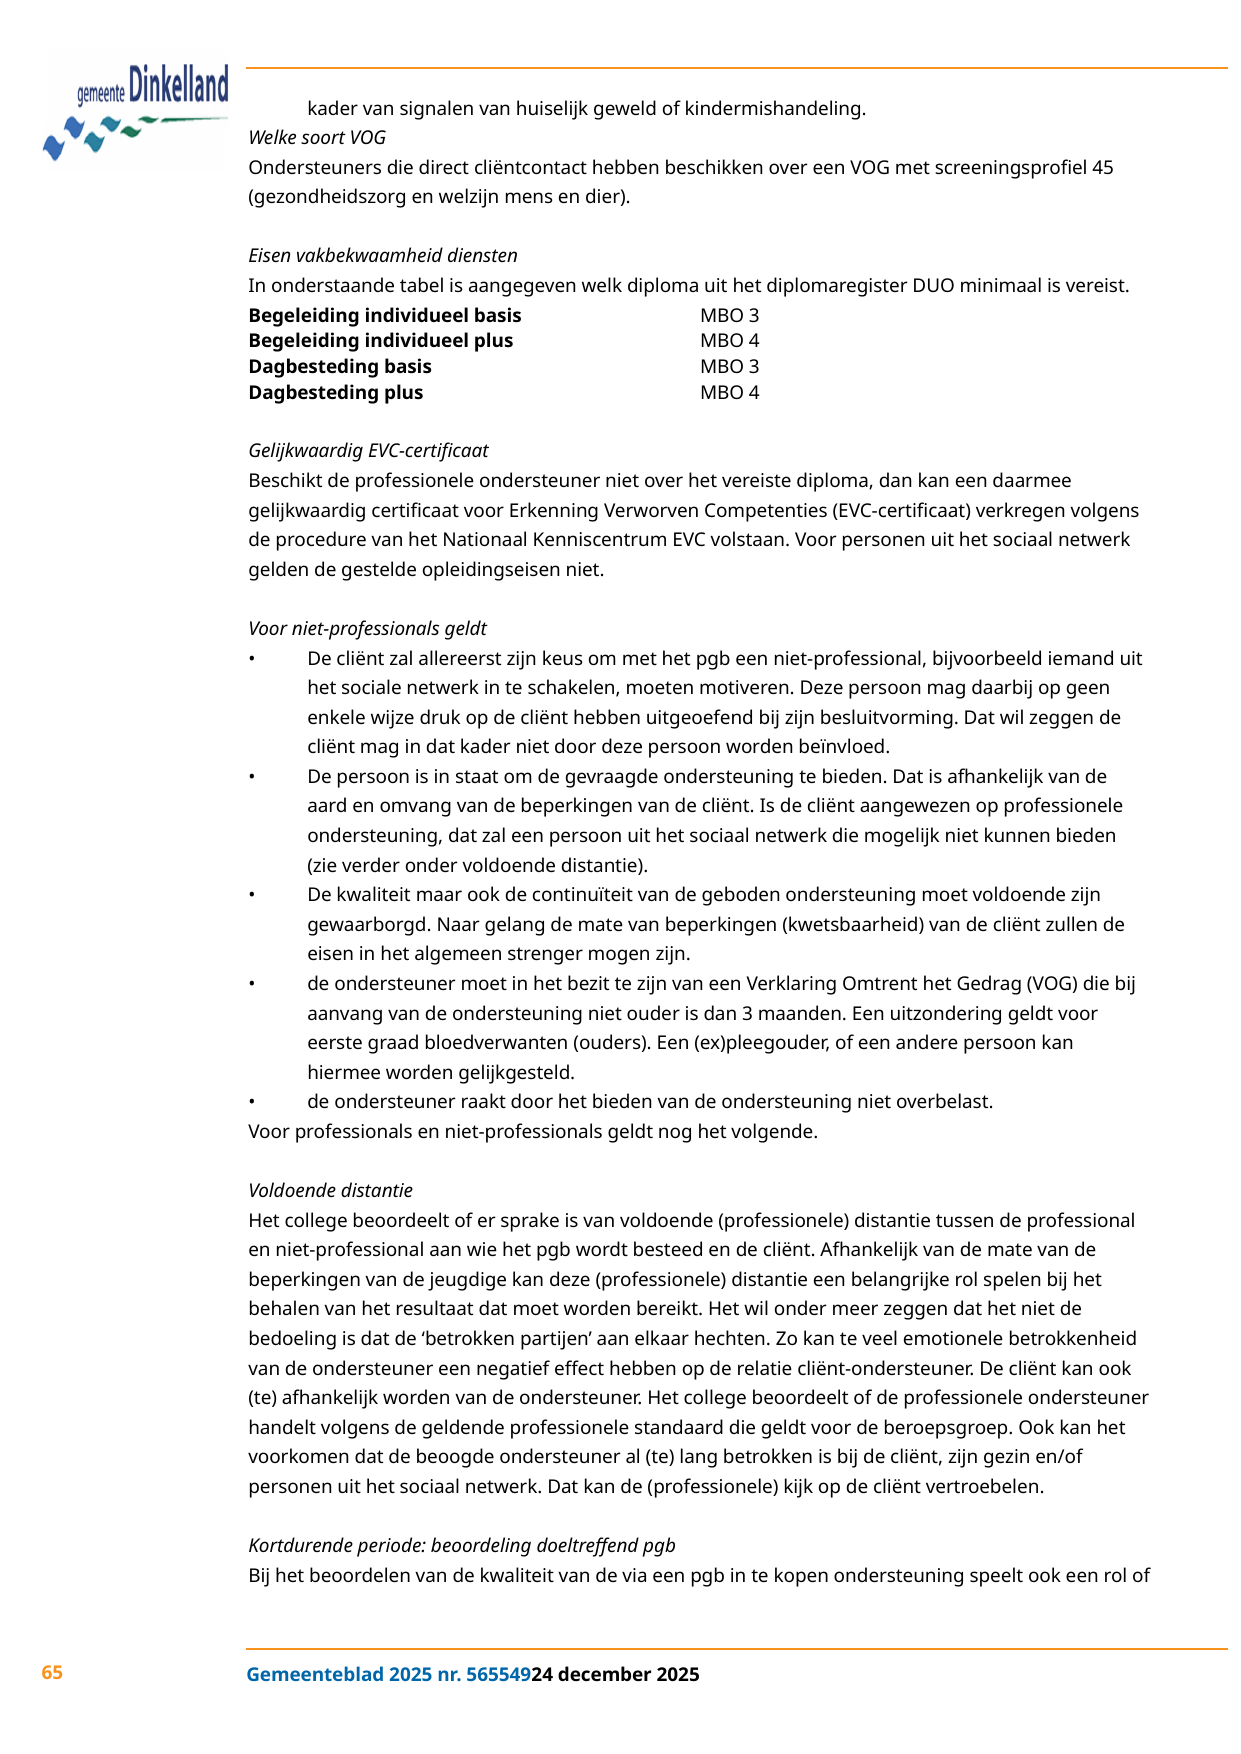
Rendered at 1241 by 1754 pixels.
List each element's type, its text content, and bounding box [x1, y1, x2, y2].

text Beschikt de professionele ondersteuner niet over het vereiste diploma, dan kan een daarmee gelijkwaardig certificaat voor Erkenning Verworven Competenties (EVC-certificaat) verkregen volgens de procedure van het Nationaal Kenniscentrum EVC volstaan. Voor personen uit het sociaal netwerk gelden de gestelde opleidingseisen niet. [248, 467, 1152, 582]
picture [41, 47, 231, 172]
table_cell Dagbesteding basis [248, 354, 700, 379]
text Kortdurende periode: beoordeling doeltreffend pgb [248, 1532, 1152, 1558]
list De kwaliteit maar ook de continuïteit van de geboden ondersteuning moet voldoende zijn gewaarborgd. Naar gelang de mate van beperkingen (kwetsbaarheid) van de cliënt zullen de eisen in het algemeen strenger mogen zijn. [248, 881, 1152, 966]
text Het college beoordeelt of er sprake is van voldoende (professionele) distantie tussen de professional en niet-professional aan wie het pgb wordt besteed en de cliënt. Afhankelijk van de mate van de beperkingen van de jeugdige kan deze (professionele) distantie een belangrijke rol spelen bij het behalen van het resultaat dat moet worden bereikt. Het wil onder meer zeggen dat het niet de bedoeling is dat de ‘betrokken partijen’ aan elkaar hechten. Zo kan te veel emotionele betrokkenheid van de ondersteuner een negatief effect hebben op de relatie cliënt-ondersteuner. De cliënt kan ook (te) afhankelijk worden van de ondersteuner. Het college beoordeelt of de professionele ondersteuner handelt volgens de geldende professionele standaard die geldt voor de beroepsgroep. Ook kan het voorkomen dat de beoogde ondersteuner al (te) lang betrokken is bij de cliënt, zijn gezin en/of personen uit het sociaal netwerk. Dat kan de (professionele) kijk op de cliënt vertroebelen. [248, 1207, 1152, 1499]
list kader van signalen van huiselijk geweld of kindermishandeling. [248, 95, 1152, 121]
list De cliënt zal allereerst zijn keus om met het pgb een niet-professional, bijvoorbeeld iemand uit het sociale netwerk in te schakelen, moeten motiveren. Deze persoon mag daarbij op geen enkele wijze druk op de cliënt hebben uitgeoefend bij zijn besluitvorming. Dat wil zeggen de cliënt mag in dat kader niet door deze persoon worden beïnvloed. [248, 645, 1152, 759]
table_cell MBO 4 [700, 379, 1152, 405]
text Voldoende distantie [248, 1177, 1152, 1203]
list de ondersteuner moet in het bezit te zijn van een Verklaring Omtrent het Gedrag (VOG) die bij aanvang van de ondersteuning niet ouder is dan 3 maanden. Een uitzondering geldt voor eerste graad bloedverwanten (ouders). Een (ex)pleegouder, of een andere persoon kan hiermee worden gelijkgesteld. [248, 970, 1152, 1085]
text Gelijkwaardig EVC-certificaat [248, 438, 1152, 463]
text Ondersteuners die direct cliëntcontact hebben beschikken over een VOG met screeningsprofiel 45 (gezondheidszorg en welzijn mens en dier). [248, 154, 1152, 209]
text Voor niet-professionals geldt [248, 615, 1152, 641]
text Welke soort VOG [248, 124, 1152, 150]
table_cell MBO 4 [700, 328, 1152, 353]
text Eisen vakbekwaamheid diensten [248, 243, 1152, 268]
text In onderstaande tabel is aangegeven welk diploma uit het diplomaregister DUO minimaal is vereist. [248, 272, 1152, 298]
table_header MBO 3 [700, 302, 1152, 328]
list De persoon is in staat om de gevraagde ondersteuning te bieden. Dat is afhankelijk van de aard en omvang van de beperkingen van de cliënt. Is de cliënt aangewezen op professionele ondersteuning, dat zal een persoon uit het sociaal netwerk die mogelijk niet kunnen bieden (zie verder onder voldoende distantie). [248, 763, 1152, 878]
text Voor professionals en niet-professionals geldt nog het volgende. [248, 1118, 1152, 1144]
text Bij het beoordelen van de kwaliteit van de via een pgb in te kopen ondersteuning speelt ook een rol of [248, 1562, 1152, 1588]
table_cell Dagbesteding plus [248, 379, 700, 405]
table_cell MBO 3 [700, 354, 1152, 379]
table_cell Begeleiding individueel plus [248, 328, 700, 353]
list de ondersteuner raakt door het bieden van de ondersteuning niet overbelast. [248, 1088, 1152, 1114]
table_header Begeleiding individueel basis [248, 302, 700, 328]
